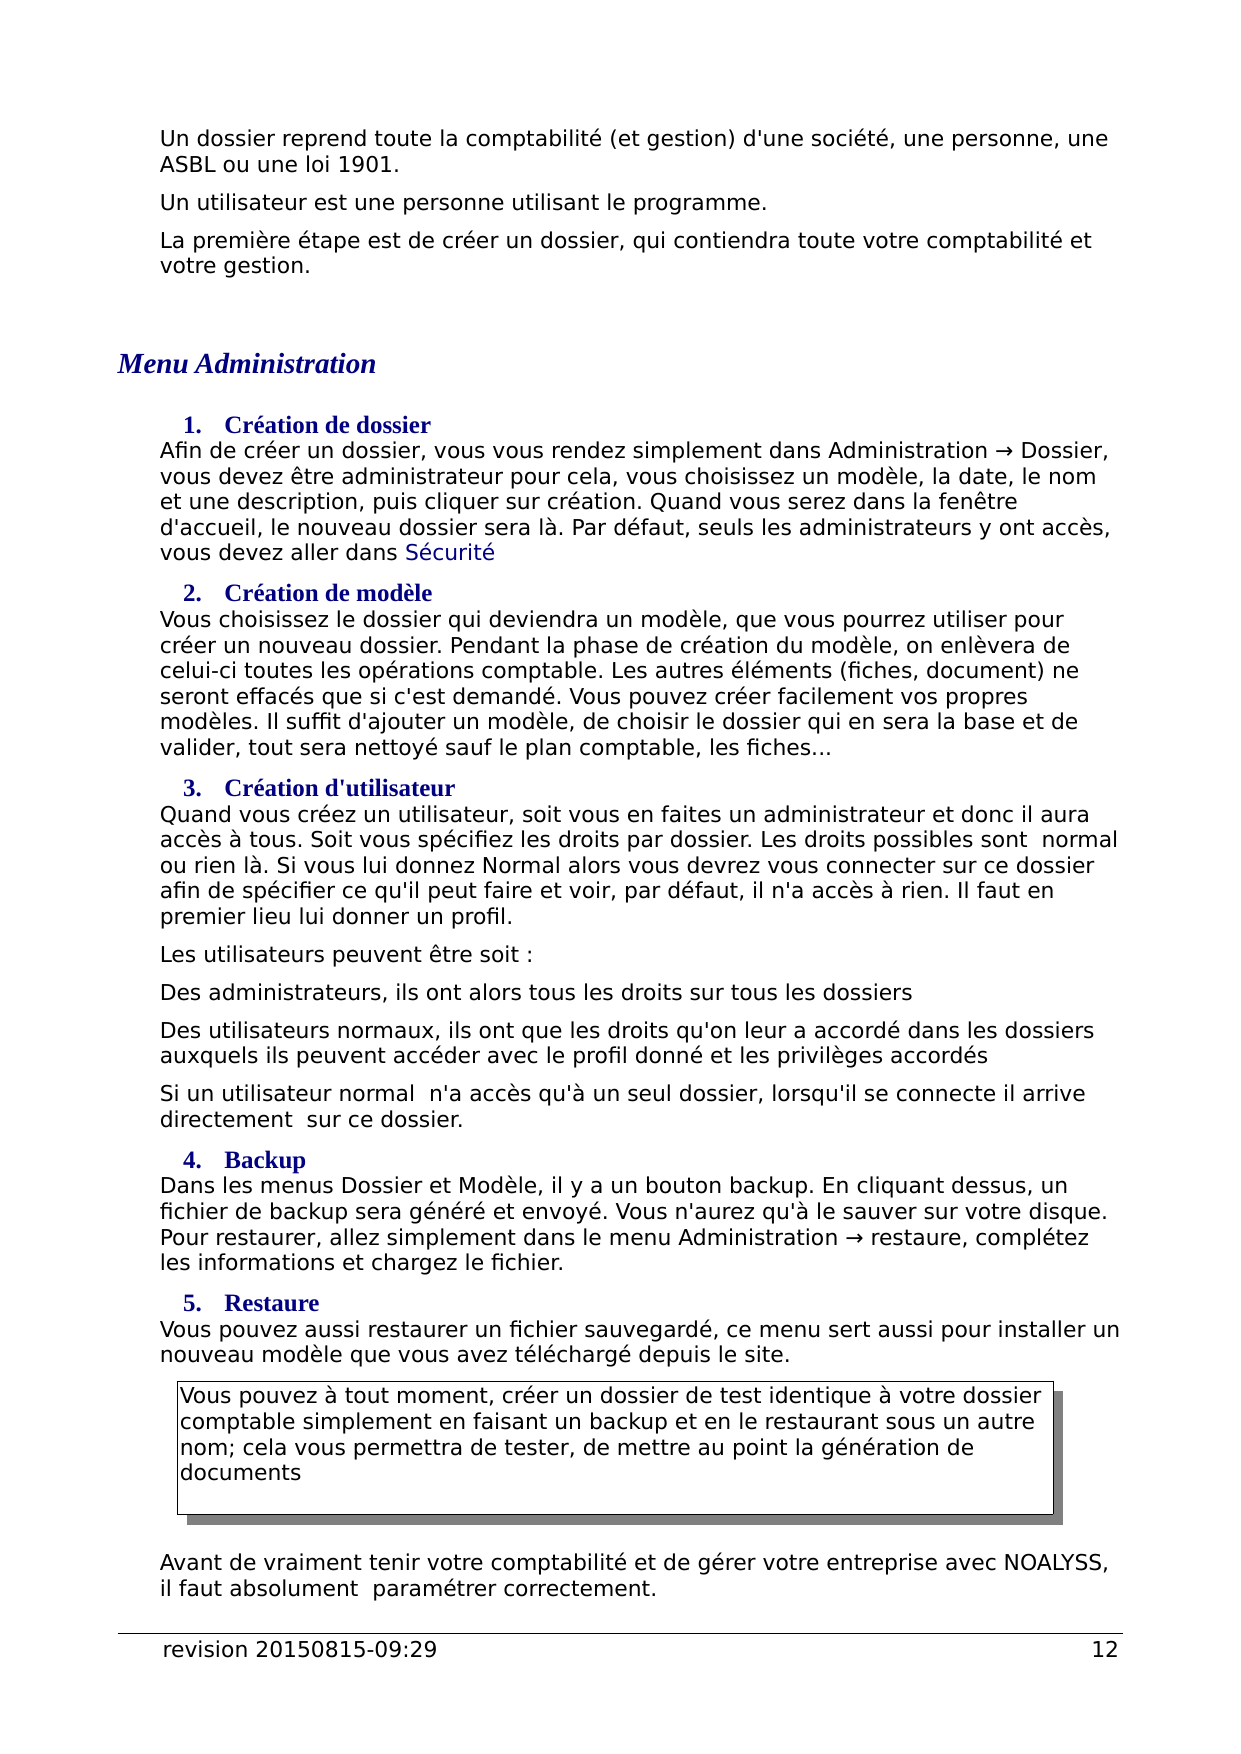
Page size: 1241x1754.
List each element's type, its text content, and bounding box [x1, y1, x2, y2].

text Des administrateurs, ils ont alors tous les droits sur tous les dossiers [159, 980, 1123, 1005]
subtitle Création d'utilisateur [177, 773, 1123, 802]
subtitle Menu Administration [117, 347, 1123, 380]
text Dans les menus Dossier et Modèle, il y a un bouton backup. En cliquant dessus, un fichier de backup sera généré et envoyé. Vous n'aurez qu'à le sauver sur votre disque. Pour restaurer, allez simplement dans le menu Administration → restaure, complétez les informations et chargez le fichier. [159, 1174, 1123, 1276]
text Avant de vraiment tenir votre comptabilité et de gérer votre entreprise avec NOALYSS, il faut absolument paramétrer correctement. [159, 1550, 1123, 1601]
text Afin de créer un dossier, vous vous rendez simplement dans Administration → Dossier, vous devez être administrateur pour cela, vous choisissez un modèle, la date, le nom et une description, puis cliquer sur création. Quand vous serez dans la fenêtre d'accueil, le nouveau dossier sera là. Par défaut, seuls les administrateurs y ont accès, vous devez aller dans Sécurité [159, 438, 1123, 566]
text documents [178, 1457, 1053, 1486]
text Un utilisateur est une personne utilisant le programme. [159, 190, 1123, 216]
text Vous pouvez aussi restaurer un fichier sauvegardé, ce menu sert aussi pour installer un nouveau modèle que vous avez téléchargé depuis le site. [159, 1317, 1123, 1368]
text Des utilisateurs normaux, ils ont que les droits qu'on leur a accordé dans les dossiers auxquels ils peuvent accéder avec le profil donné et les privilèges accordés [159, 1018, 1123, 1069]
text Vous pouvez à tout moment, créer un dossier de test identique à votre dossier comptable simplement en faisant un backup et en le restaurant sous un autre nom; cela vous permettra de tester, de mettre au point la génération de [178, 1382, 1053, 1457]
subtitle Création de modèle [177, 578, 1123, 607]
text La première étape est de créer un dossier, qui contiendra toute votre comptabilité et votre gestion. [159, 228, 1123, 279]
text Un dossier reprend toute la comptabilité (et gestion) d'une société, une personne, une ASBL ou une loi 1901. [159, 127, 1123, 178]
text Si un utilisateur normal n'a accès qu'à un seul dossier, lorsqu'il se connecte il arrive directement sur ce dossier. [159, 1081, 1123, 1132]
text Quand vous créez un utilisateur, soit vous en faites un administrateur et donc il aura accès à tous. Soit vous spécifiez les droits par dossier. Les droits possibles sont normal ou rien là. Si vous lui donnez Normal alors vous devrez vous connecter sur ce dossier afin de spécifier ce qu'il peut faire et voir, par défaut, il n'a accès à rien. Il faut en premier lieu lui donner un profil. [159, 802, 1123, 929]
text Vous choisissez le dossier qui deviendra un modèle, que vous pourrez utiliser pour créer un nouveau dossier. Pendant la phase de création du modèle, on enlèvera de celui-ci toutes les opérations comptable. Les autres éléments (fiches, document) ne seront effacés que si c'est demandé. Vous pouvez créer facilement vos propres modèles. Il suffit d'ajouter un modèle, de choisir le dossier qui en sera la base et de valider, tout sera nettoyé sauf le plan comptable, les fiches... [159, 607, 1123, 760]
subtitle Backup [177, 1145, 1123, 1174]
subtitle Restaure [177, 1288, 1123, 1317]
text Les utilisateurs peuvent être soit : [159, 942, 1123, 967]
subtitle Création de dossier [177, 410, 1123, 438]
